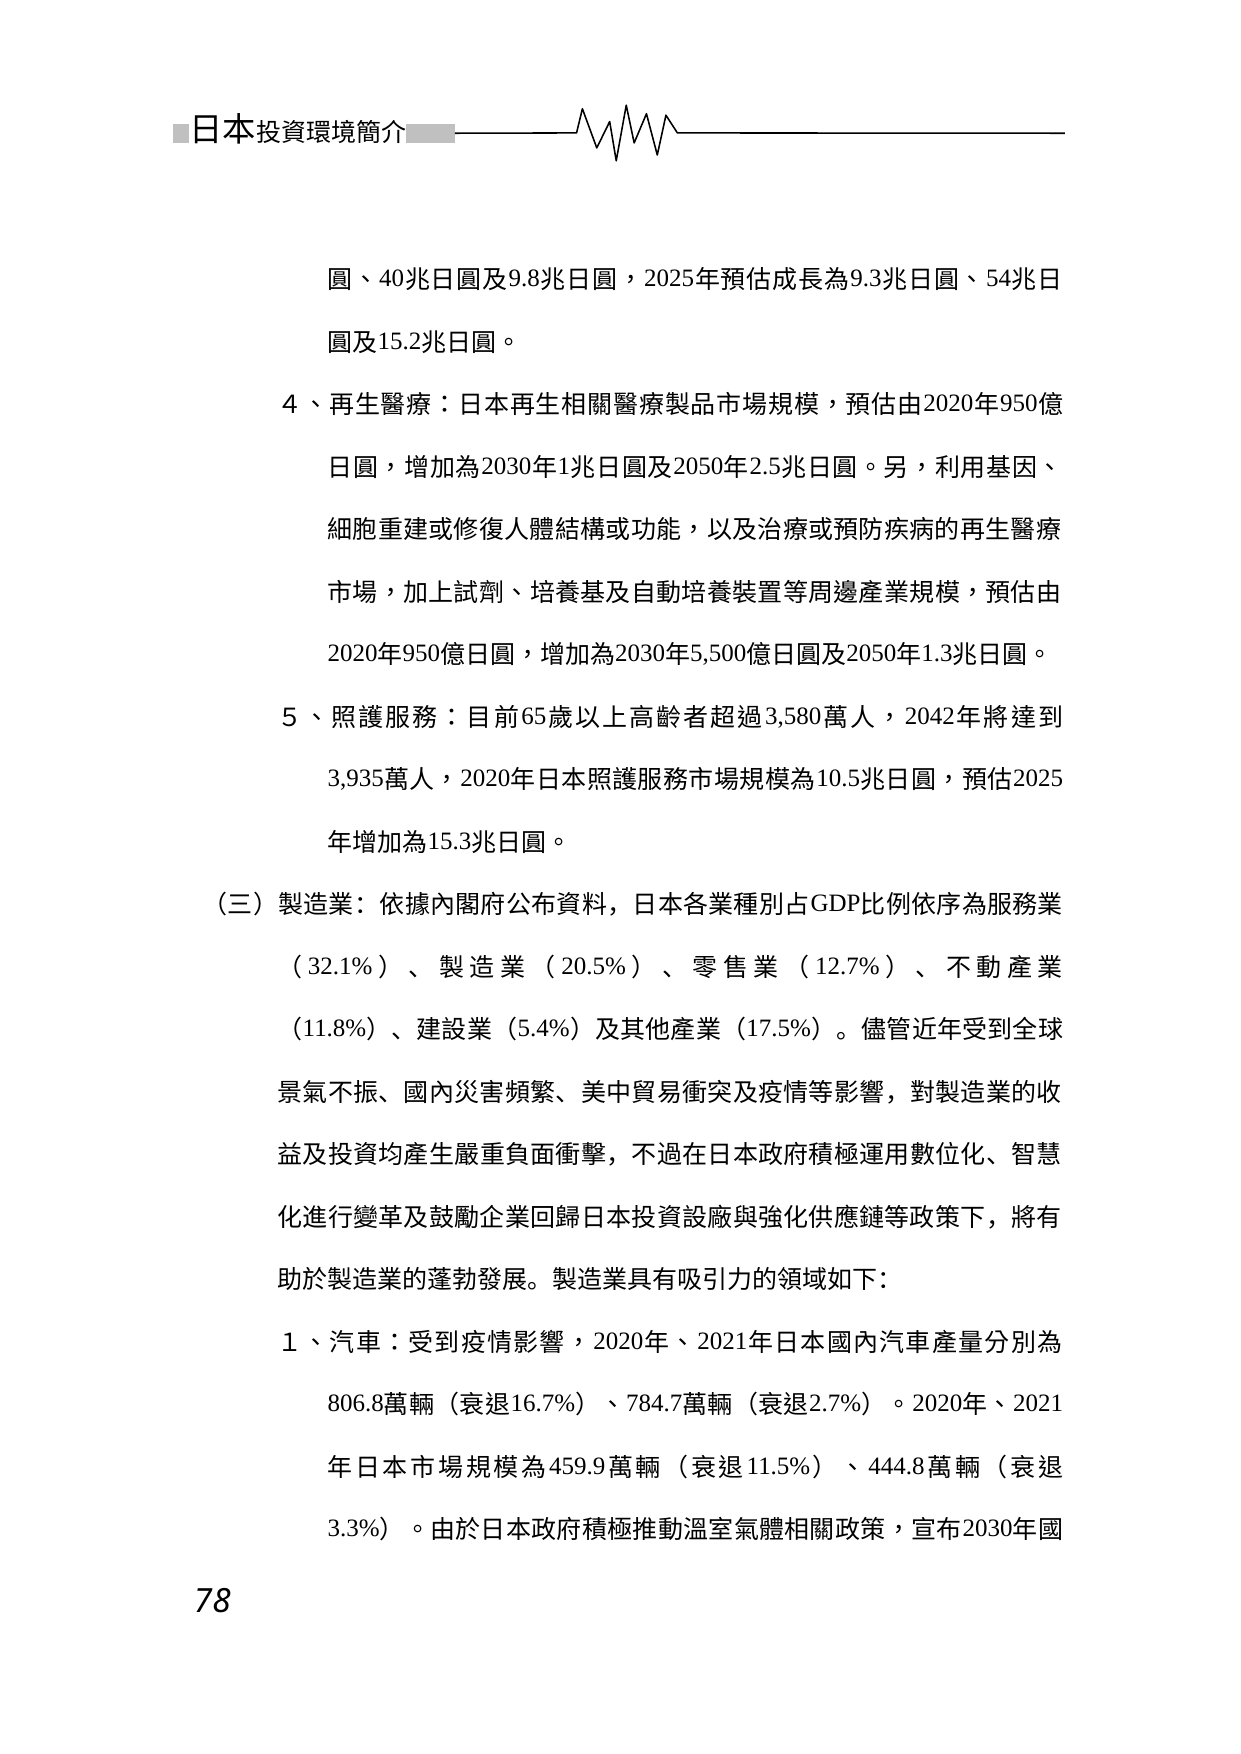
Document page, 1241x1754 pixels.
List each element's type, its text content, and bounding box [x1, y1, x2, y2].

text ５、照護服務：目前65歲以上高齡者超過3,580萬人，2042年將達到3,935萬人，2020年日本照護服務市場規模為10.5兆日圓，預估2025年增加為15.3兆日圓。 [277, 674, 1063, 861]
text 圓、40兆日圓及9.8兆日圓，2025年預估成長為9.3兆日圓、54兆日圓及15.2兆日圓。 [277, 236, 1063, 361]
text １、汽車：受到疫情影響，2020年、2021年日本國內汽車產量分別為806.8萬輛（衰退16.7%）、784.7萬輛（衰退2.7%）。2020年、2021年日本市場規模為459.9萬輛（衰退11.5%）、444.8萬輛（衰退3.3%）。由於日本政府積極推動溫室氣體相關政策，宣布2030年國 [277, 1299, 1063, 1549]
text ４、再生醫療：日本再生相關醫療製品市場規模，預估由2020年950億日圓，增加為2030年1兆日圓及2050年2.5兆日圓。另，利用基因、細胞重建或修復人體結構或功能，以及治療或預防疾病的再生醫療市場，加上試劑、培養基及自動培養裝置等周邊產業規模，預估由2020年950億日圓，增加為2030年5,500億日圓及2050年1.3兆日圓。 [277, 361, 1063, 674]
text （三）製造業：依據內閣府公布資料，日本各業種別占GDP比例依序為服務業（32.1%）、製造業（20.5%）、零售業（12.7%）、不動產業（11.8%）、建設業（5.4%）及其他產業（17.5%）。儘管近年受到全球景氣不振、國內災害頻繁、美中貿易衝突及疫情等影響，對製造業的收益及投資均產生嚴重負面衝擊，不過在日本政府積極運用數位化、智慧化進行變革及鼓勵企業回歸日本投資設廠與強化供應鏈等政策下，將有助於製造業的蓬勃發展。製造業具有吸引力的領域如下： [202, 861, 1063, 1299]
